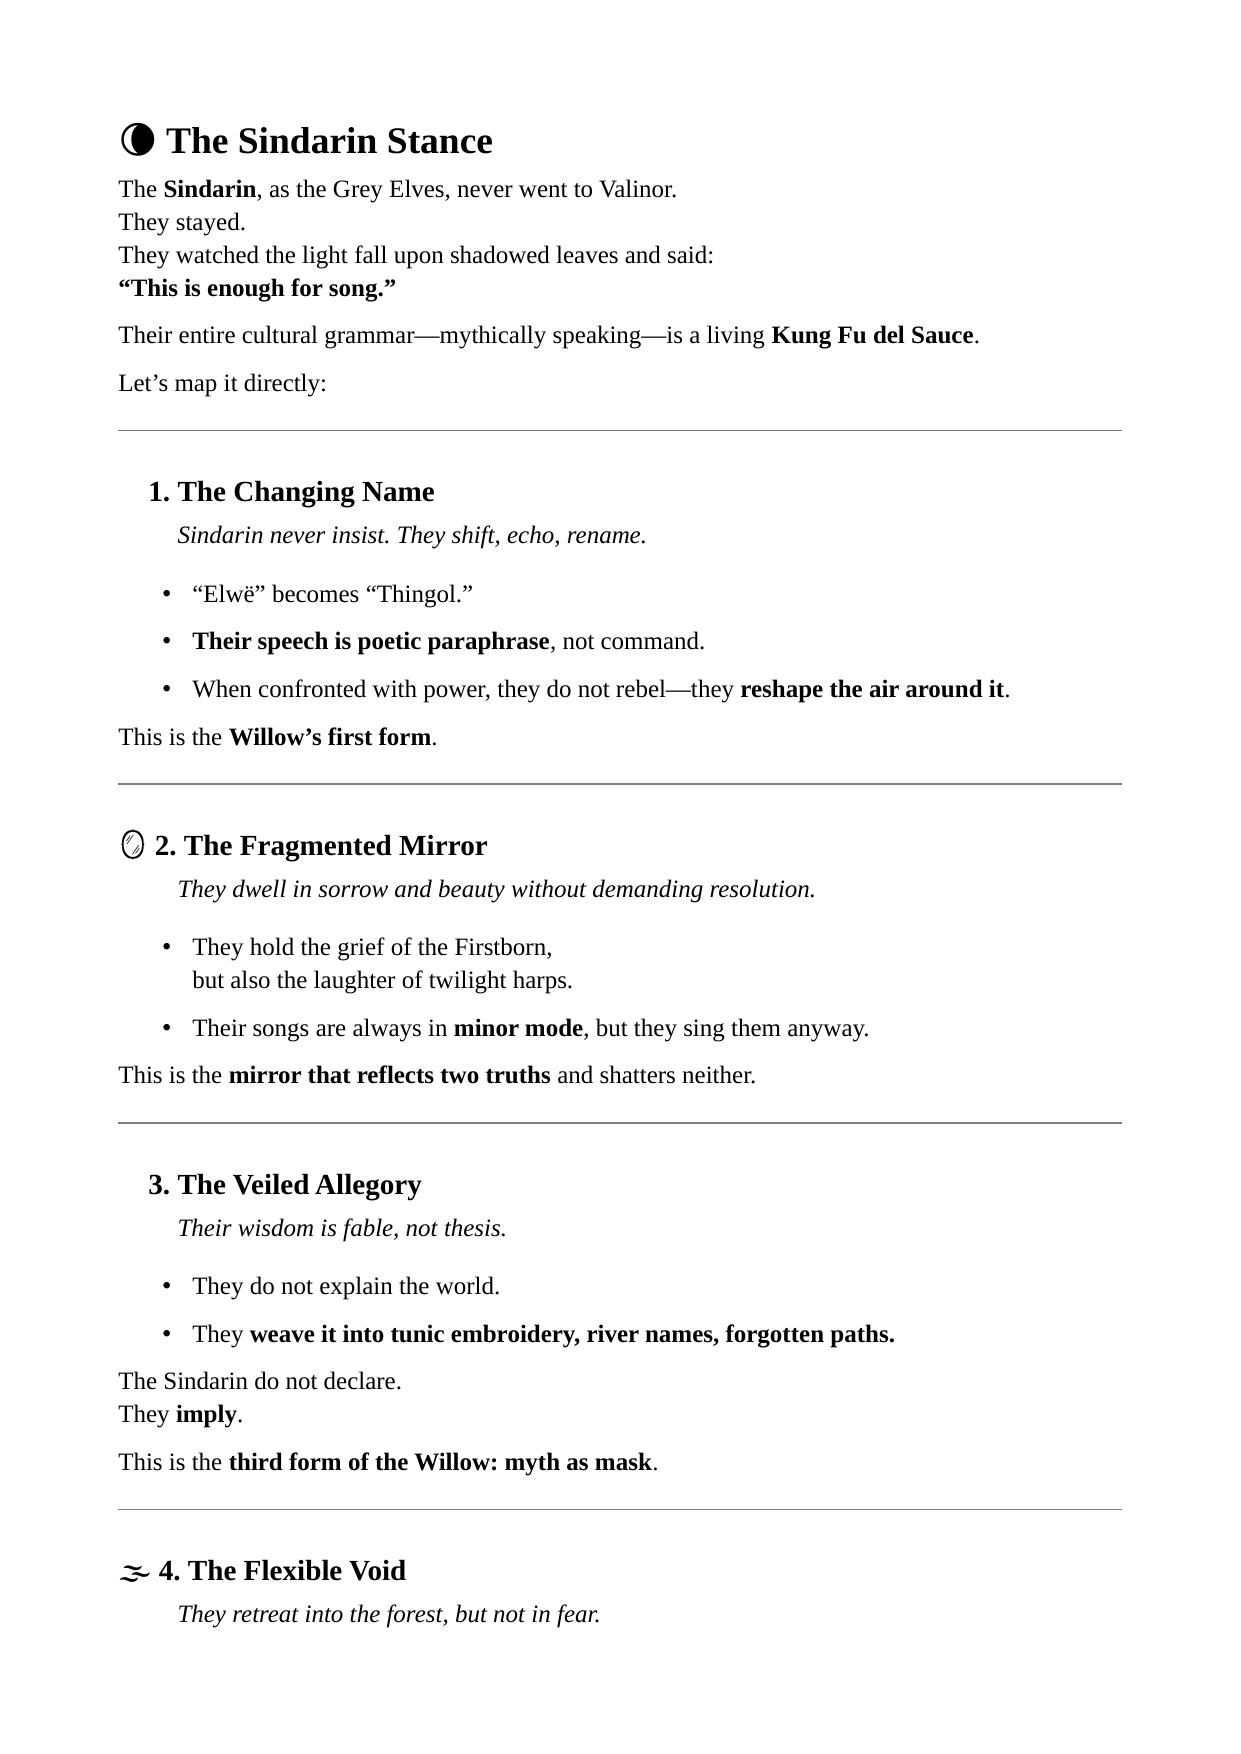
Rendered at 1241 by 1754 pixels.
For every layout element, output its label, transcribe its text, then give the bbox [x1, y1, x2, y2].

text The Sindarin do not declare. They imply. [118, 1366, 1122, 1428]
text This is the Willow’s first form. [118, 722, 1122, 750]
list Their songs are always in minor mode, but they sing them anyway. [162, 1013, 1122, 1042]
subtitle 🌀 1. The Changing Name [118, 474, 1122, 508]
text This is the third form of the Willow: myth as mask. [118, 1447, 1122, 1476]
list They do not explain the world. [162, 1271, 1122, 1300]
text Sindarin never insist. They shift, echo, rename. [177, 521, 1063, 549]
subtitle 🪞 2. The Fragmented Mirror [118, 828, 1122, 862]
subtitle 🐚 3. The Veiled Allegory [118, 1167, 1122, 1201]
text Their entire cultural grammar—mythically speaking—is a living Kung Fu del Sauce. [118, 320, 1122, 349]
subtitle 🌘 The Sindarin Stance [118, 118, 1122, 161]
subtitle 🌫️ 4. The Flexible Void [118, 1553, 1122, 1587]
list They hold the grief of the Firstborn, but also the laughter of twilight harps. [162, 932, 1122, 994]
text Their wisdom is fable, not thesis. [177, 1213, 1063, 1242]
list “Elwë” becomes “Thingol.” [162, 579, 1122, 607]
text They dwell in sorrow and beauty without demanding resolution. [177, 874, 1063, 903]
list When confronted with power, they do not rebel—they reshape the air around it. [162, 674, 1122, 703]
text This is the mirror that reflects two truths and shatters neither. [118, 1061, 1122, 1089]
list They weave it into tunic embroidery, river names, forgotten paths. [162, 1319, 1122, 1348]
text The Sindarin, as the Grey Elves, never went to Valinor. They stayed. They watched the light fall upon shadowed leaves and said: “This is enough for song.” [118, 174, 1122, 302]
list Their speech is poetic paraphrase, not command. [162, 626, 1122, 655]
text They retreat into the forest, but not in fear. [177, 1599, 1063, 1628]
text Let’s map it directly: [118, 368, 1122, 397]
